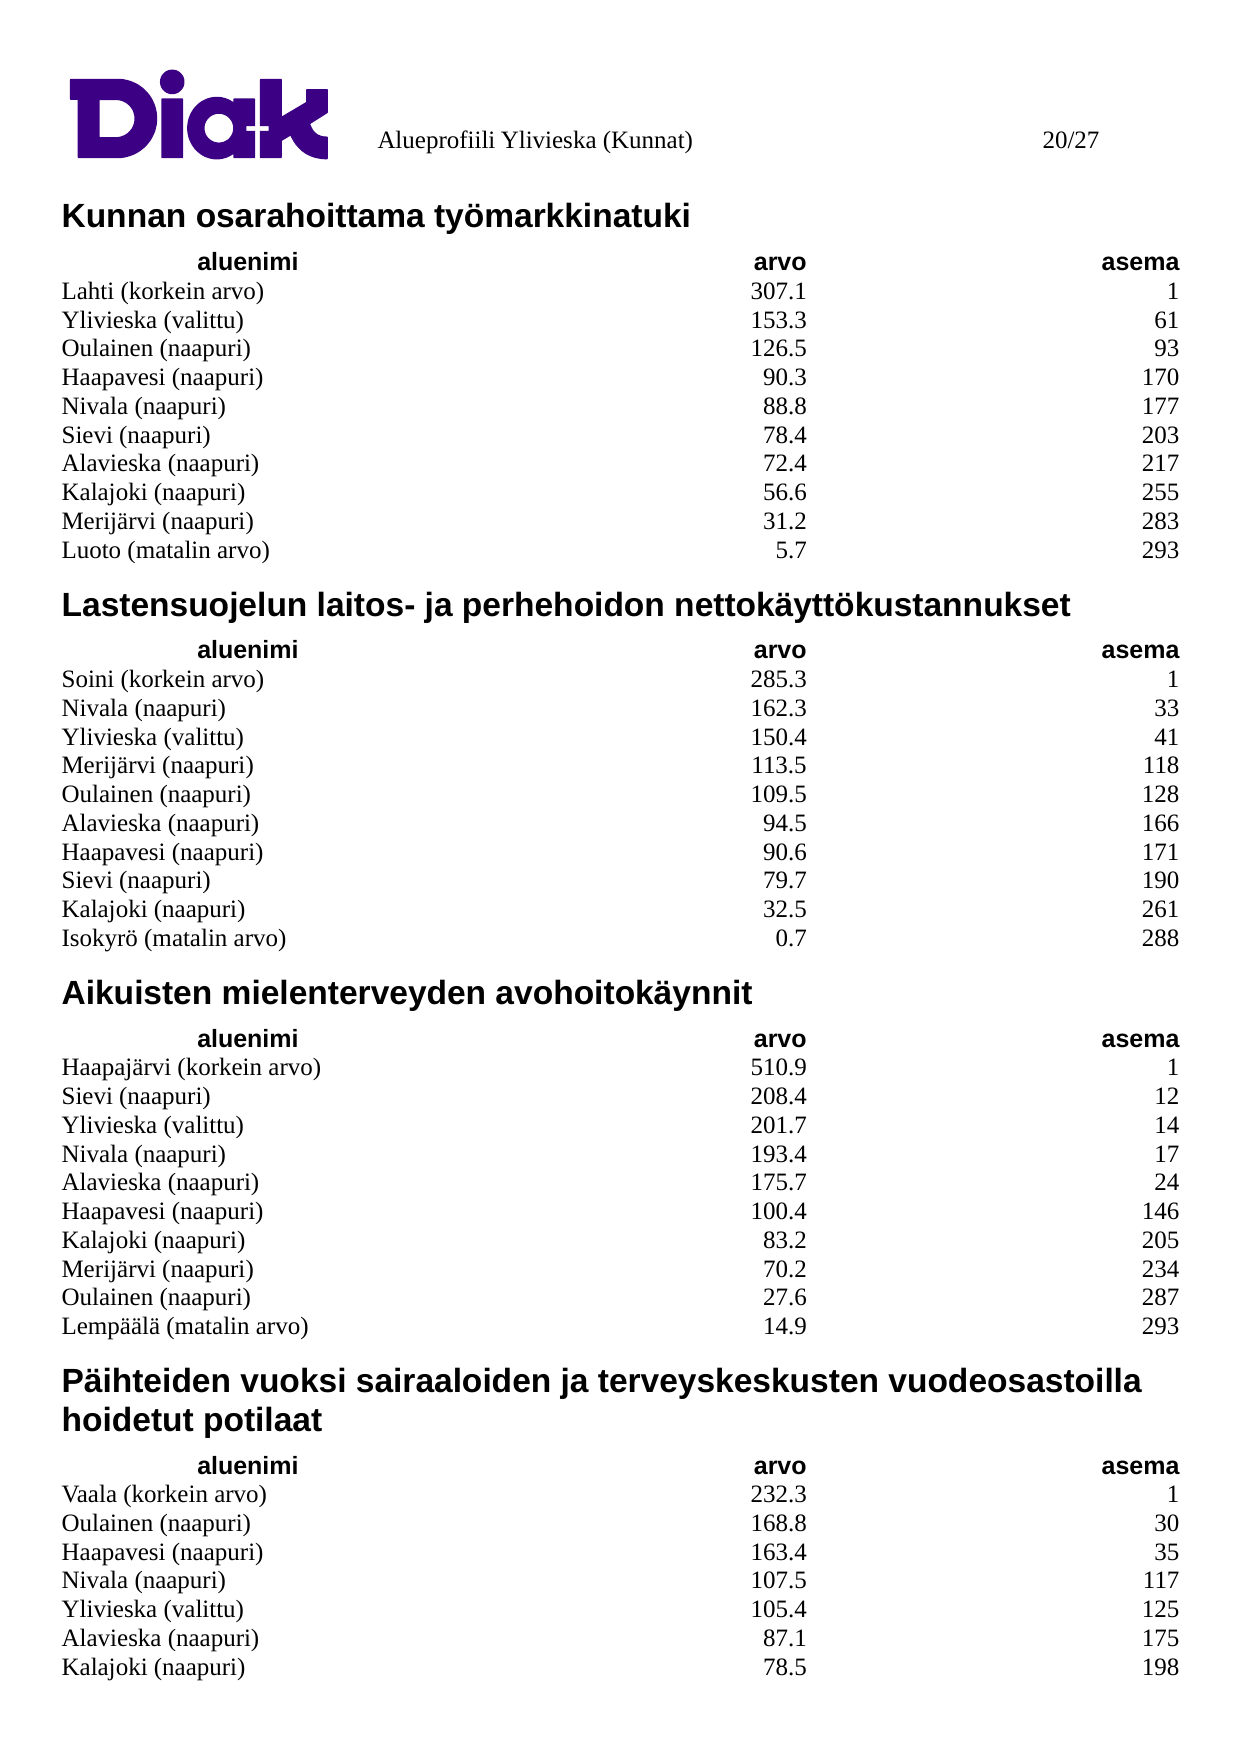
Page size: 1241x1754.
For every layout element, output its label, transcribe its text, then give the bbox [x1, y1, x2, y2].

subtitle Lastensuojelun laitos- ja perhehoidon nettokäyttökustannukset [61, 584, 1179, 623]
table_cell 198 [806, 1652, 1179, 1681]
subtitle Aikuisten mielenterveyden avohoitokäynnit [61, 973, 1179, 1011]
table_cell 153.3 [434, 305, 806, 333]
table_cell Oulainen (naapuri) [61, 779, 434, 808]
table_cell Nivala (naapuri) [61, 391, 434, 420]
table_cell Lempäälä (matalin arvo) [61, 1311, 434, 1340]
table_cell 0.7 [434, 923, 806, 952]
table_cell 162.3 [434, 693, 806, 722]
table_cell Soini (korkein arvo) [61, 664, 434, 693]
table_header asema [806, 1024, 1179, 1052]
table_cell 255 [806, 477, 1179, 506]
table_cell 78.4 [434, 420, 806, 448]
table_cell 232.3 [434, 1479, 806, 1508]
table_cell 1 [806, 1053, 1179, 1081]
table_cell 32.5 [434, 894, 806, 923]
table_cell Alavieska (naapuri) [61, 1623, 434, 1652]
table_cell 175 [806, 1623, 1179, 1652]
subtitle Kunnan osarahoittama työmarkkinatuki [61, 196, 1179, 235]
table_cell 261 [806, 894, 1179, 923]
table_cell 113.5 [434, 751, 806, 779]
table_header asema [806, 247, 1179, 276]
table_cell 1 [806, 664, 1179, 693]
table_cell 105.4 [434, 1594, 806, 1623]
table_cell 293 [806, 535, 1179, 563]
table_header aluenimi [61, 247, 434, 276]
table_cell 30 [806, 1508, 1179, 1537]
table_cell Sievi (naapuri) [61, 1081, 434, 1110]
table_cell 217 [806, 449, 1179, 477]
table_cell 14 [806, 1110, 1179, 1139]
table_cell Ylivieska (valittu) [61, 1110, 434, 1139]
table_cell 150.4 [434, 722, 806, 751]
table_cell 1 [806, 1479, 1179, 1508]
table_cell 94.5 [434, 808, 806, 837]
table_cell Nivala (naapuri) [61, 693, 434, 722]
table_cell 205 [806, 1225, 1179, 1254]
table_cell Kalajoki (naapuri) [61, 477, 434, 506]
table_cell Ylivieska (valittu) [61, 1594, 434, 1623]
table_header aluenimi [61, 1024, 434, 1052]
table_cell 146 [806, 1196, 1179, 1225]
table_cell 175.7 [434, 1168, 806, 1196]
table_cell 90.3 [434, 362, 806, 391]
table_cell 203 [806, 420, 1179, 448]
table_cell 510.9 [434, 1053, 806, 1081]
table_cell 5.7 [434, 535, 806, 563]
table_cell 287 [806, 1283, 1179, 1311]
table_cell 283 [806, 506, 1179, 535]
table_cell 307.1 [434, 276, 806, 305]
table_cell Haapavesi (naapuri) [61, 1196, 434, 1225]
table_cell 56.6 [434, 477, 806, 506]
table_cell 190 [806, 866, 1179, 894]
table_cell 93 [806, 334, 1179, 362]
table_header arvo [434, 636, 806, 664]
table_cell 83.2 [434, 1225, 806, 1254]
table_cell Haapavesi (naapuri) [61, 837, 434, 866]
table_cell Merijärvi (naapuri) [61, 506, 434, 535]
table_cell 208.4 [434, 1081, 806, 1110]
table_cell Vaala (korkein arvo) [61, 1479, 434, 1508]
table_header arvo [434, 1024, 806, 1052]
table_cell 24 [806, 1168, 1179, 1196]
table_cell Alavieska (naapuri) [61, 808, 434, 837]
table_cell 126.5 [434, 334, 806, 362]
table_cell Sievi (naapuri) [61, 420, 434, 448]
table_header asema [806, 1451, 1179, 1479]
table_cell Kalajoki (naapuri) [61, 1225, 434, 1254]
table_header aluenimi [61, 636, 434, 664]
table_cell Kalajoki (naapuri) [61, 894, 434, 923]
table_cell Haapavesi (naapuri) [61, 362, 434, 391]
table_header asema [806, 636, 1179, 664]
table_cell 1 [806, 276, 1179, 305]
table_cell 27.6 [434, 1283, 806, 1311]
table_cell Luoto (matalin arvo) [61, 535, 434, 563]
table_cell Kalajoki (naapuri) [61, 1652, 434, 1681]
table_header arvo [434, 1451, 806, 1479]
table_cell Oulainen (naapuri) [61, 1508, 434, 1537]
table_cell 17 [806, 1139, 1179, 1167]
table_cell 201.7 [434, 1110, 806, 1139]
table_cell Lahti (korkein arvo) [61, 276, 434, 305]
table_cell 109.5 [434, 779, 806, 808]
table_cell 33 [806, 693, 1179, 722]
table_cell 117 [806, 1566, 1179, 1594]
table_cell Merijärvi (naapuri) [61, 751, 434, 779]
table_cell Sievi (naapuri) [61, 866, 434, 894]
table_header aluenimi [61, 1451, 434, 1479]
table_cell 118 [806, 751, 1179, 779]
table_cell 125 [806, 1594, 1179, 1623]
table_cell Ylivieska (valittu) [61, 722, 434, 751]
table_cell 79.7 [434, 866, 806, 894]
table_cell 168.8 [434, 1508, 806, 1537]
table_cell 72.4 [434, 449, 806, 477]
table_cell 61 [806, 305, 1179, 333]
table_cell Nivala (naapuri) [61, 1139, 434, 1167]
table_cell 31.2 [434, 506, 806, 535]
subtitle Päihteiden vuoksi sairaaloiden ja terveyskeskusten vuodeosastoilla hoidetut potilaat [61, 1361, 1179, 1438]
table_cell 107.5 [434, 1566, 806, 1594]
table_cell 14.9 [434, 1311, 806, 1340]
table_cell 70.2 [434, 1254, 806, 1282]
table_cell 166 [806, 808, 1179, 837]
table_cell 193.4 [434, 1139, 806, 1167]
table_cell Alavieska (naapuri) [61, 1168, 434, 1196]
table_cell Haapavesi (naapuri) [61, 1537, 434, 1566]
table_cell 293 [806, 1311, 1179, 1340]
table_cell 170 [806, 362, 1179, 391]
table_cell 234 [806, 1254, 1179, 1282]
table_header arvo [434, 247, 806, 276]
table_cell 12 [806, 1081, 1179, 1110]
table_cell Alavieska (naapuri) [61, 449, 434, 477]
table_cell 41 [806, 722, 1179, 751]
table_cell 35 [806, 1537, 1179, 1566]
table_cell 88.8 [434, 391, 806, 420]
table_cell 78.5 [434, 1652, 806, 1681]
table_cell 285.3 [434, 664, 806, 693]
table_cell Oulainen (naapuri) [61, 1283, 434, 1311]
table_cell Haapajärvi (korkein arvo) [61, 1053, 434, 1081]
table_cell 171 [806, 837, 1179, 866]
table_cell 288 [806, 923, 1179, 952]
table_cell Isokyrö (matalin arvo) [61, 923, 434, 952]
table_cell Oulainen (naapuri) [61, 334, 434, 362]
table_cell 177 [806, 391, 1179, 420]
table_cell 100.4 [434, 1196, 806, 1225]
table_cell 163.4 [434, 1537, 806, 1566]
table_cell 128 [806, 779, 1179, 808]
table_cell Merijärvi (naapuri) [61, 1254, 434, 1282]
table_cell 90.6 [434, 837, 806, 866]
table_cell 87.1 [434, 1623, 806, 1652]
table_cell Ylivieska (valittu) [61, 305, 434, 333]
table_cell Nivala (naapuri) [61, 1566, 434, 1594]
